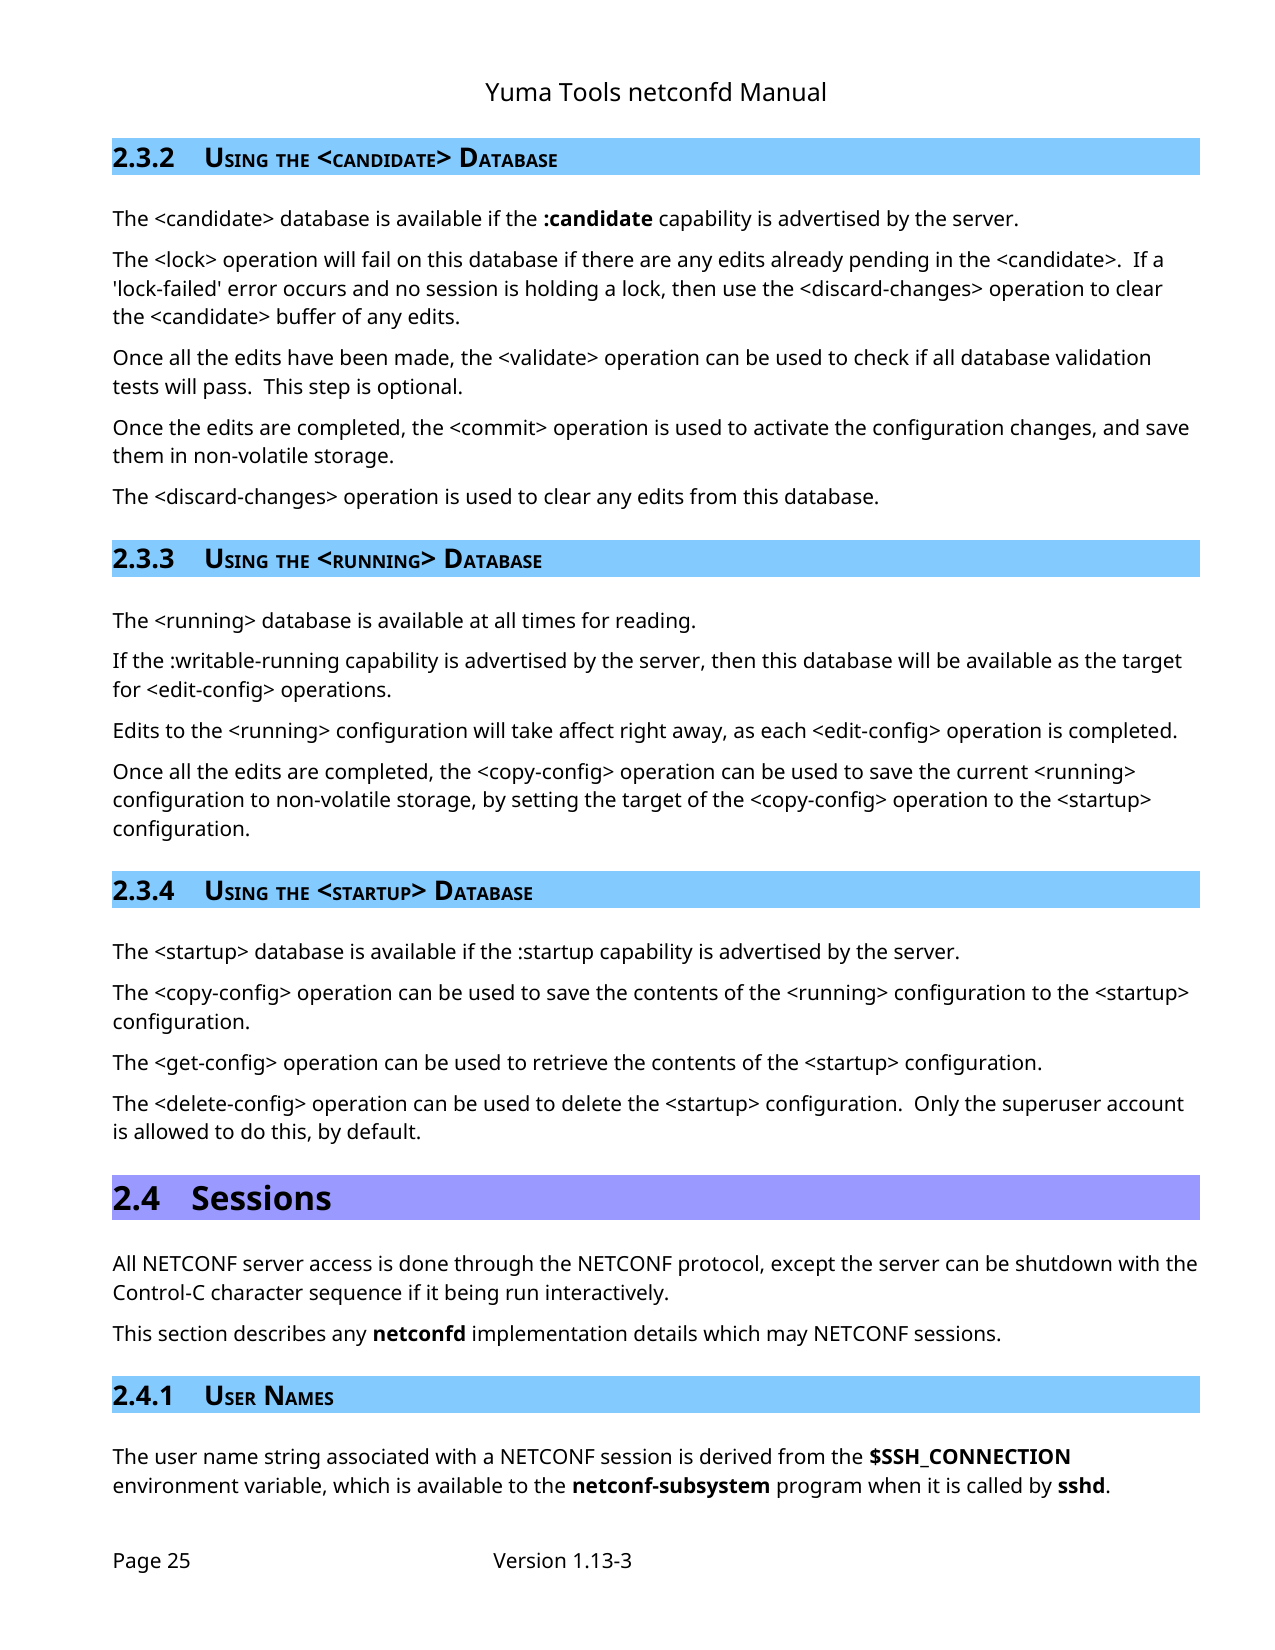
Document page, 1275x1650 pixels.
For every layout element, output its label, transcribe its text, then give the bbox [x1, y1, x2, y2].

text The <startup> database is available if the :startup capability is advertised by the server. [112, 937, 1200, 966]
subtitle Using the <startup> Database [112, 871, 1200, 908]
subtitle Sessions [112, 1175, 1200, 1220]
text The <get-config> operation can be used to retrieve the contents of the <startup> configuration. [112, 1048, 1200, 1076]
text The <discard-changes> operation is used to clear any edits from this database. [112, 482, 1200, 511]
text The <candidate> database is available if the :candidate capability is advertised by the server. [112, 204, 1200, 233]
text If the :writable-running capability is advertised by the server, then this database will be available as the target for <edit-config> operations. [112, 647, 1200, 703]
text The <running> database is available at all times for reading. [112, 606, 1200, 634]
subtitle Using the <candidate> Database [112, 138, 1200, 175]
text The <delete-config> operation can be used to delete the <startup> configuration. Only the superuser account is allowed to do this, by default. [112, 1089, 1200, 1146]
subtitle Using the <running> Database [112, 540, 1200, 577]
text This section describes any netconfd implementation details which may NETCONF sessions. [112, 1319, 1200, 1347]
text Edits to the <running> configuration will take affect right away, as each <edit-config> operation is completed. [112, 716, 1200, 744]
text The <lock> operation will fail on this database if there are any edits already pending in the <candidate>. If a 'lock-failed' error occurs and no session is holding a lock, then use the <discard-changes> operation to clear the <candidate> buffer of any edits. [112, 246, 1200, 331]
text Once the edits are completed, the <commit> operation is used to activate the configuration changes, and save them in non-volatile storage. [112, 413, 1200, 469]
subtitle User Names [112, 1376, 1200, 1413]
text Once all the edits have been made, the <validate> operation can be used to check if all database validation tests will pass. This step is optional. [112, 343, 1200, 400]
text Once all the edits are completed, the <copy-config> operation can be used to save the current <running> configuration to non-volatile storage, by setting the target of the <copy-config> operation to the <startup> configuration. [112, 757, 1200, 842]
text The user name string associated with a NETCONF session is derived from the $SSH_CONNECTION environment variable, which is available to the netconf-subsystem program when it is called by sshd. [112, 1442, 1200, 1499]
text The <copy-config> operation can be used to save the contents of the <running> configuration to the <startup> configuration. [112, 978, 1200, 1035]
text All NETCONF server access is done through the NETCONF protocol, except the server can be shutdown with the Control-C character sequence if it being run interactively. [112, 1249, 1200, 1306]
